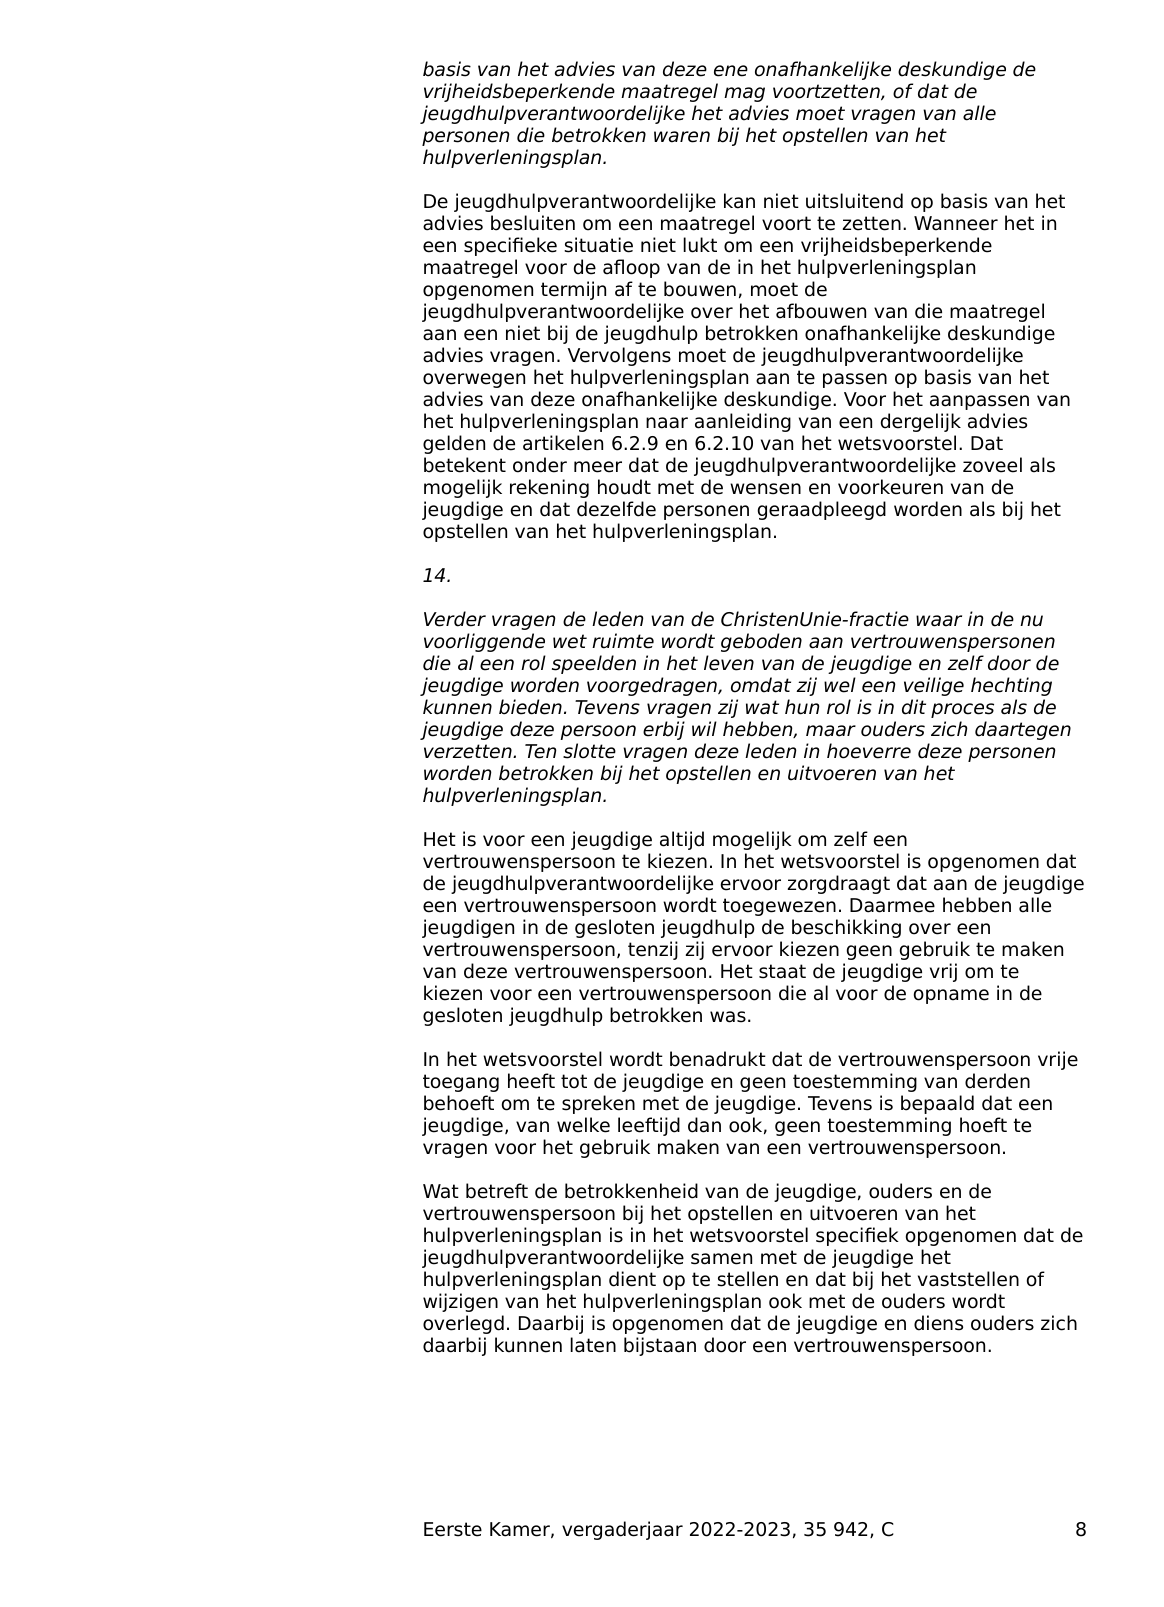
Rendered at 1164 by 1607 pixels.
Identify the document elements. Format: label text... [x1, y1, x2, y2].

subtitle 14. [422, 565, 1087, 587]
text Verder vragen de leden van de ChristenUnie-fractie waar in de nu voorliggende wet ruimte wordt geboden aan vertrouwenspersonen die al een rol speelden in het leven van de jeugdige en zelf door de jeugdige worden voorgedragen, omdat zij wel een veilige hechting kunnen bieden. Tevens vragen zij wat hun rol is in dit proces als de jeugdige deze persoon erbij wil hebben, maar ouders zich daartegen verzetten. Ten slotte vragen deze leden in hoeverre deze personen worden betrokken bij het opstellen en uitvoeren van het hulpverleningsplan. [422, 609, 1087, 807]
text Wat betreft de betrokkenheid van de jeugdige, ouders en de vertrouwenspersoon bij het opstellen en uitvoeren van het hulpverleningsplan is in het wetsvoorstel specifiek opgenomen dat de jeugdhulpverantwoordelijke samen met de jeugdige het hulpverleningsplan dient op te stellen en dat bij het vaststellen of wijzigen van het hulpverleningsplan ook met de ouders wordt overlegd. Daarbij is opgenomen dat de jeugdige en diens ouders zich daarbij kunnen laten bijstaan door een vertrouwenspersoon. [422, 1181, 1087, 1357]
text Het is voor een jeugdige altijd mogelijk om zelf een vertrouwenspersoon te kiezen. In het wetsvoorstel is opgenomen dat de jeugdhulpverantwoordelijke ervoor zorgdraagt dat aan de jeugdige een vertrouwenspersoon wordt toegewezen. Daarmee hebben alle jeugdigen in de gesloten jeugdhulp de beschikking over een vertrouwenspersoon, tenzij zij ervoor kiezen geen gebruik te maken van deze vertrouwenspersoon. Het staat de jeugdige vrij om te kiezen voor een vertrouwenspersoon die al voor de opname in de gesloten jeugdhulp betrokken was. [422, 829, 1087, 1027]
text In het wetsvoorstel wordt benadrukt dat de vertrouwenspersoon vrije toegang heeft tot de jeugdige en geen toestemming van derden behoeft om te spreken met de jeugdige. Tevens is bepaald dat een jeugdige, van welke leeftijd dan ook, geen toestemming hoeft te vragen voor het gebruik maken van een vertrouwenspersoon. [422, 1049, 1087, 1159]
text basis van het advies van deze ene onafhankelijke deskundige de vrijheidsbeperkende maatregel mag voortzetten, of dat de jeugdhulpverantwoordelijke het advies moet vragen van alle personen die betrokken waren bij het opstellen van het hulpverleningsplan. [422, 59, 1087, 169]
text De jeugdhulpverantwoordelijke kan niet uitsluitend op basis van het advies besluiten om een maatregel voort te zetten. Wanneer het in een specifieke situatie niet lukt om een vrijheidsbeperkende maatregel voor de afloop van de in het hulpverleningsplan opgenomen termijn af te bouwen, moet de jeugdhulpverantwoordelijke over het afbouwen van die maatregel aan een niet bij de jeugdhulp betrokken onafhankelijke deskundige advies vragen. Vervolgens moet de jeugdhulpverantwoordelijke overwegen het hulpverleningsplan aan te passen op basis van het advies van deze onafhankelijke deskundige. Voor het aanpassen van het hulpverleningsplan naar aanleiding van een dergelijk advies gelden de artikelen 6.2.9 en 6.2.10 van het wetsvoorstel. Dat betekent onder meer dat de jeugdhulpverantwoordelijke zoveel als mogelijk rekening houdt met de wensen en voorkeuren van de jeugdige en dat dezelfde personen geraadpleegd worden als bij het opstellen van het hulpverleningsplan. [422, 191, 1087, 543]
